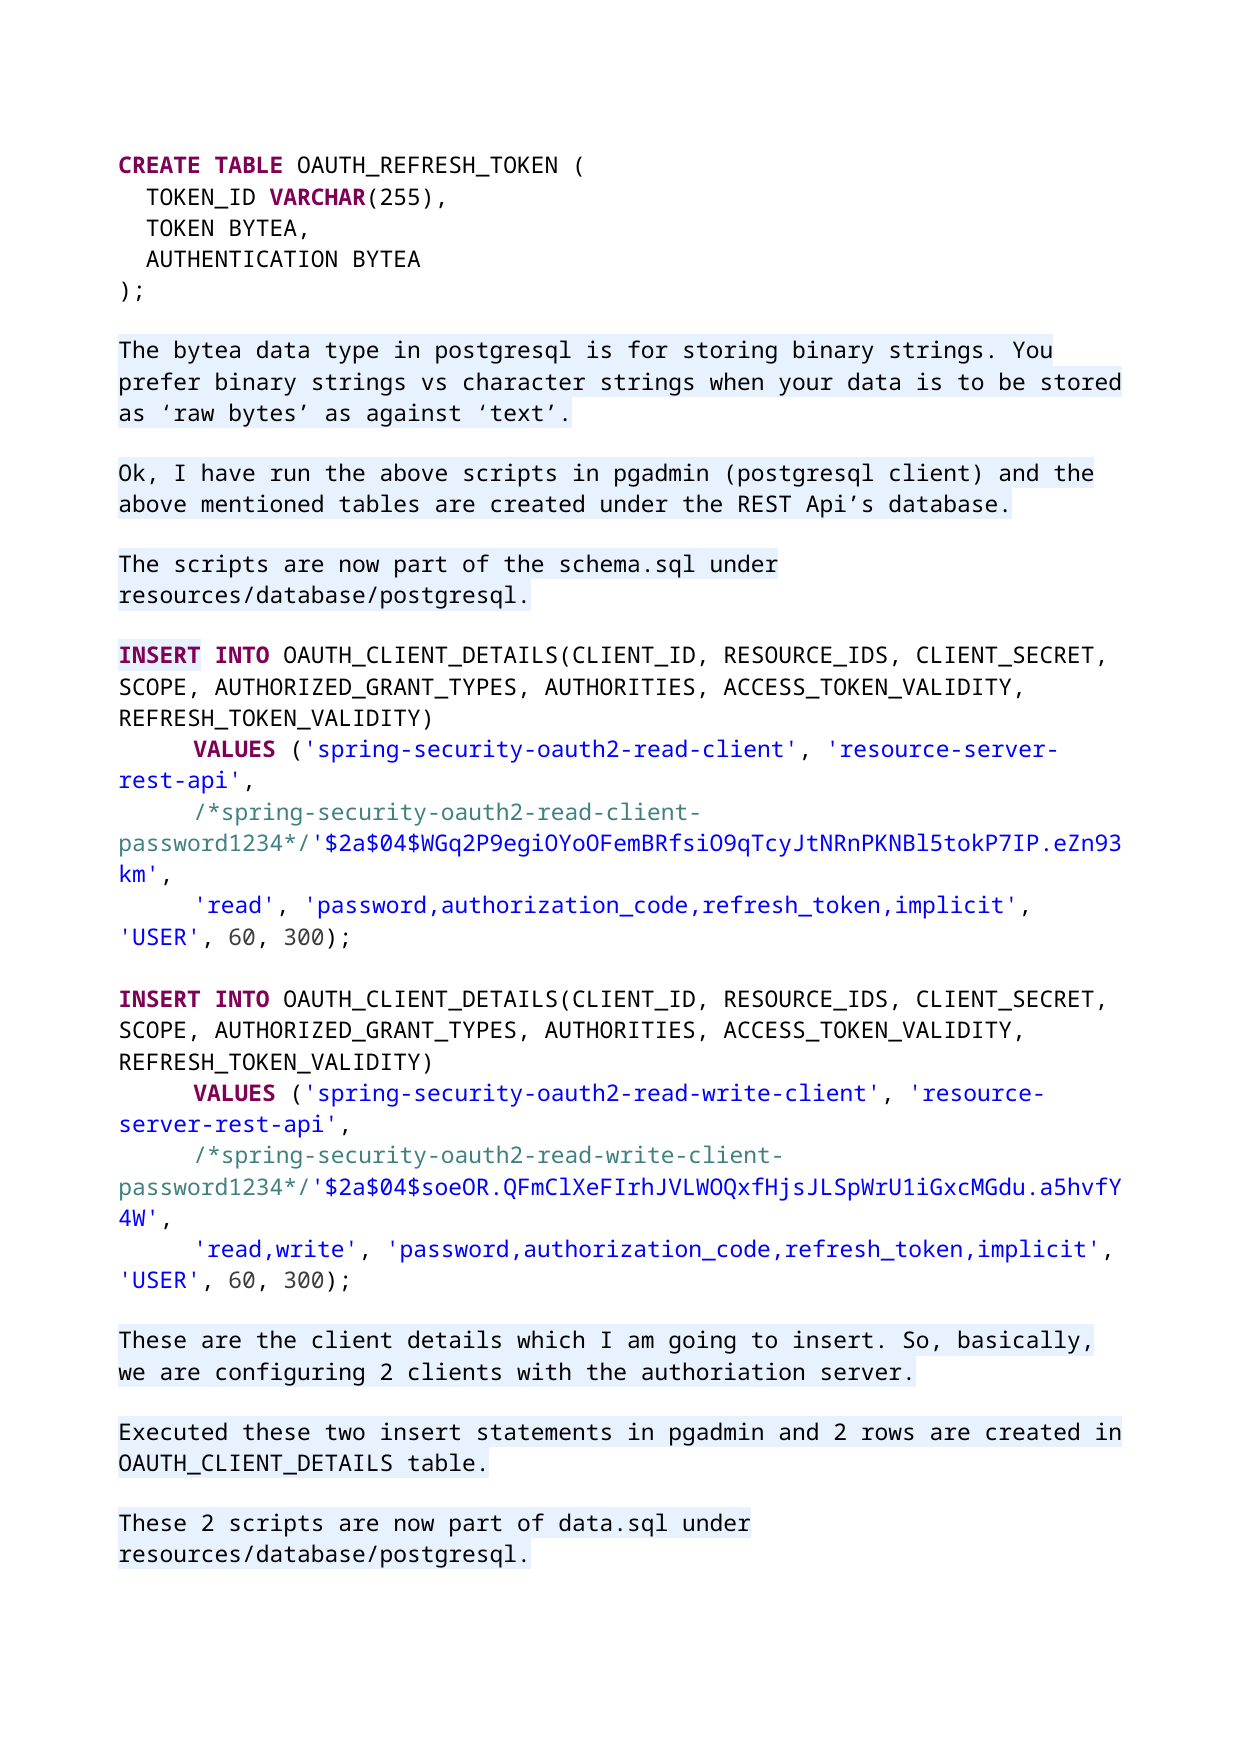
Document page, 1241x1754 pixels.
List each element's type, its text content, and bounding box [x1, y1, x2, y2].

text 'read,write', 'password,authorization_code,refresh_token,implicit', 'USER', 60, 300); [118, 1233, 1122, 1296]
text These 2 scripts are now part of data.sql under resources/database/postgresql. [118, 1507, 1122, 1569]
text Executed these two insert statements in pgadmin and 2 rows are created in OAUTH_CLIENT_DETAILS table. [118, 1416, 1122, 1478]
text The scripts are now part of the schema.sql under resources/database/postgresql. [118, 548, 1122, 611]
text TOKEN BYTEA, [118, 212, 1122, 243]
text TOKEN_ID VARCHAR(255), [118, 181, 1122, 212]
text CREATE TABLE OAUTH_REFRESH_TOKEN ( [118, 149, 1122, 181]
text INSERT INTO OAUTH_CLIENT_DETAILS(CLIENT_ID, RESOURCE_IDS, CLIENT_SECRET, SCOPE, AUTHORIZED_GRANT_TYPES, AUTHORITIES, ACCESS_TOKEN_VALIDITY, REFRESH_TOKEN_VALIDITY) [118, 639, 1122, 733]
text Ok, I have run the above scripts in pgadmin (postgresql client) and the above mentioned tables are created under the REST Api’s database. [118, 457, 1122, 519]
text /*spring-security-oauth2-read-write-client-password1234*/'$2a$04$soeOR.QFmClXeFIrhJVLWOQxfHjsJLSpWrU1iGxcMGdu.a5hvfY4W', [118, 1139, 1122, 1233]
text ); [118, 274, 1122, 306]
text /*spring-security-oauth2-read-client-password1234*/'$2a$04$WGq2P9egiOYoOFemBRfsiO9qTcyJtNRnPKNBl5tokP7IP.eZn93km', [118, 796, 1122, 889]
text VALUES ('spring-security-oauth2-read-client', 'resource-server-rest-api', [118, 733, 1122, 796]
text 'read', 'password,authorization_code,refresh_token,implicit', 'USER', 60, 300); [118, 889, 1122, 952]
text AUTHENTICATION BYTEA [118, 243, 1122, 274]
text The bytea data type in postgresql is for storing binary strings. You prefer binary strings vs character strings when your data is to be stored as ‘raw bytes’ as against ‘text’. [118, 334, 1122, 428]
text These are the client details which I am going to insert. So, basically, we are configuring 2 clients with the authoriation server. [118, 1324, 1122, 1387]
text INSERT INTO OAUTH_CLIENT_DETAILS(CLIENT_ID, RESOURCE_IDS, CLIENT_SECRET, SCOPE, AUTHORIZED_GRANT_TYPES, AUTHORITIES, ACCESS_TOKEN_VALIDITY, REFRESH_TOKEN_VALIDITY) [118, 983, 1122, 1077]
text VALUES ('spring-security-oauth2-read-write-client', 'resource-server-rest-api', [118, 1077, 1122, 1139]
